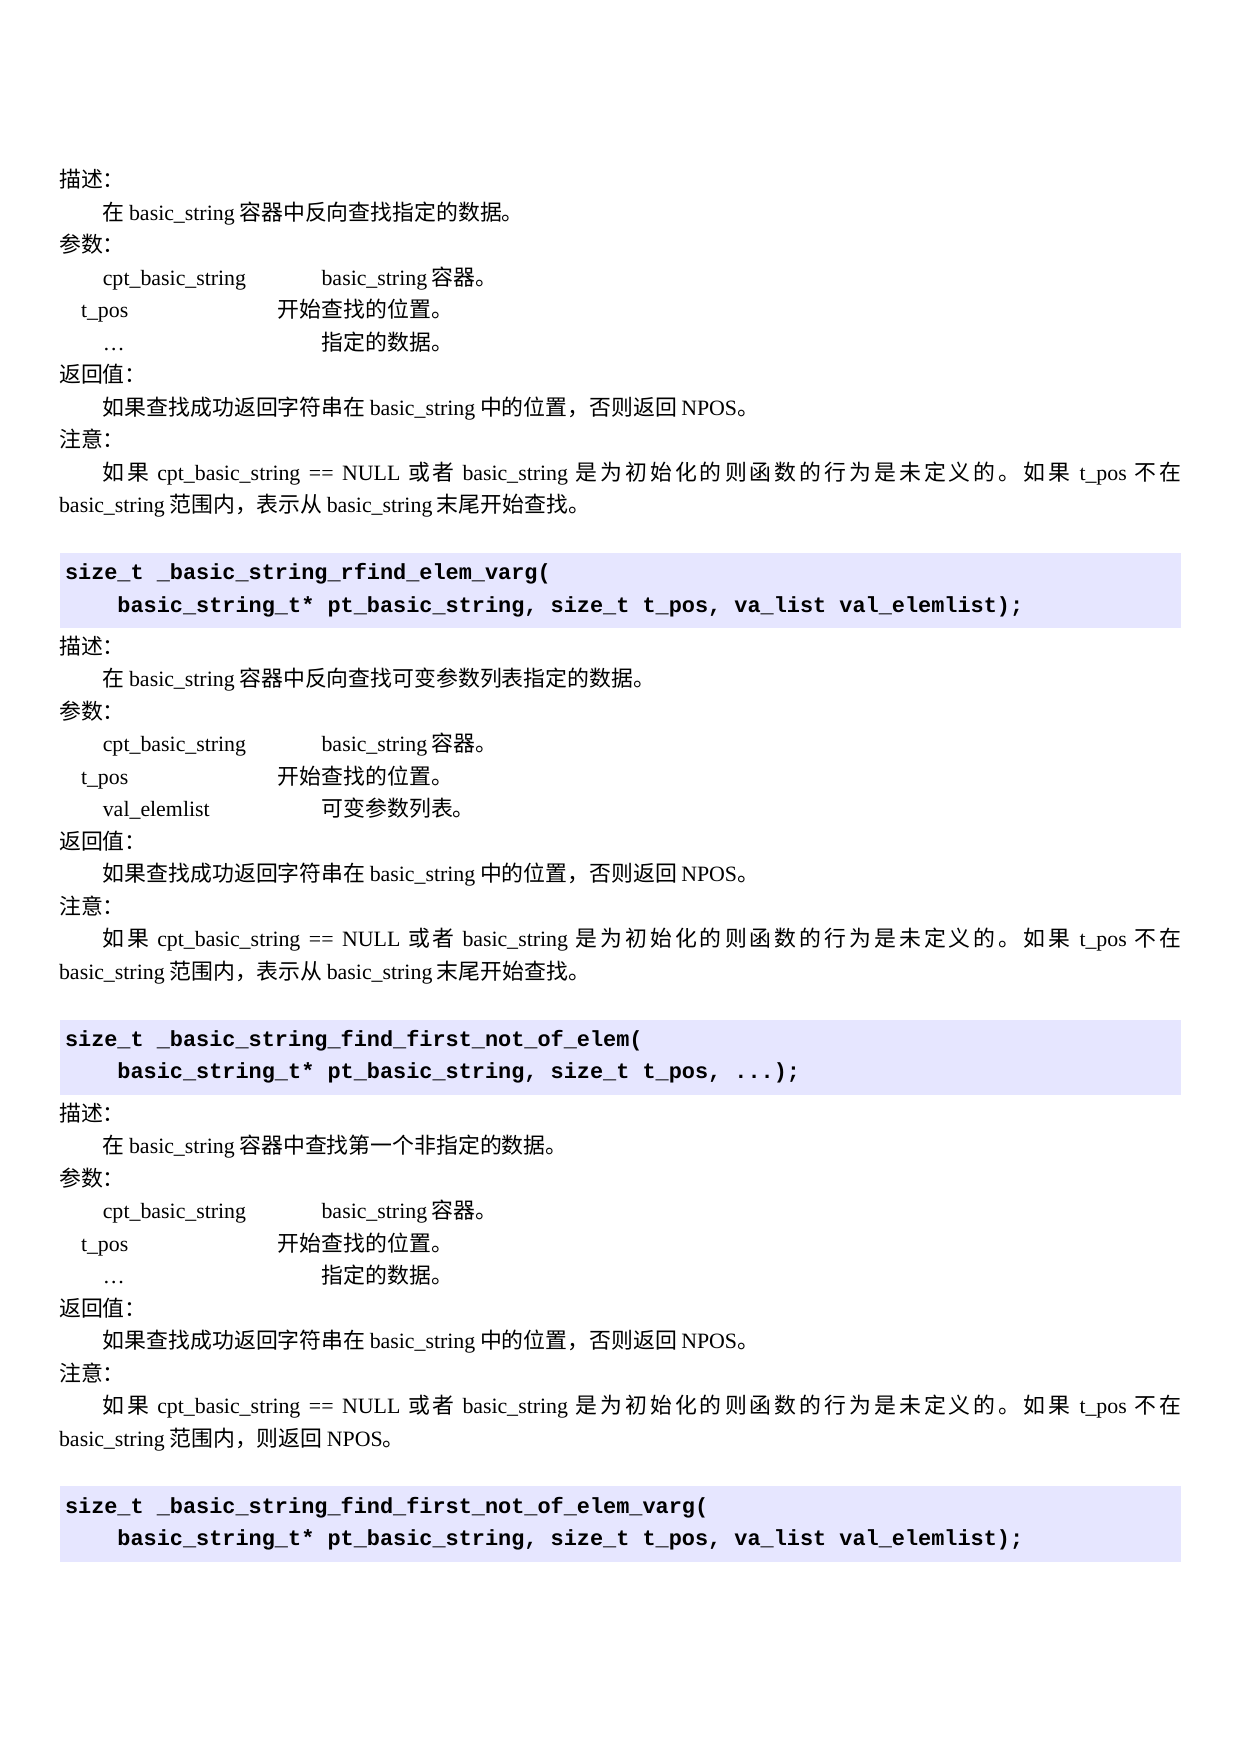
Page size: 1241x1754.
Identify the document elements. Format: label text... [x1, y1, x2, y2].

text t_pos 开始查找的位置。 [59, 292, 1181, 324]
table_header size_t _basic_string_find_first_not_of_elem_varg( basic_string_t* pt_basic_string, size_t t_pos, va_list val_elemlist); [60, 1486, 1181, 1562]
text t_pos 开始查找的位置。 [59, 1225, 1181, 1258]
text 返回值： [59, 357, 1181, 389]
text 注意： [59, 888, 1181, 921]
text 描述： [59, 162, 1181, 194]
text 在basic_string容器中反向查找指定的数据。 [59, 194, 1181, 227]
table_header size_t _basic_string_rfind_elem_varg( basic_string_t* pt_basic_string, size_t t_pos, va_list val_elemlist); [60, 553, 1181, 628]
text cpt_basic_string basic_string容器。 [59, 259, 1181, 292]
table_header size_t _basic_string_find_first_not_of_elem( basic_string_t* pt_basic_string, size_t t_pos, ...); [60, 1020, 1181, 1095]
text 如果cpt_basic_string == NULL或者basic_string是为初始化的则函数的行为是未定义的。如果t_pos不在basic_string范围内，表示从basic_string末尾开始查找。 [59, 454, 1181, 519]
text 如果查找成功返回字符串在basic_string中的位置，否则返回NPOS。 [59, 389, 1181, 422]
text t_pos 开始查找的位置。 [59, 758, 1181, 791]
text val_elemlist 可变参数列表。 [59, 791, 1181, 823]
text … 指定的数据。 [59, 324, 1181, 357]
text 描述： [59, 1096, 1181, 1128]
text … 指定的数据。 [59, 1258, 1181, 1290]
text 返回值： [59, 1290, 1181, 1323]
text 如果cpt_basic_string == NULL或者basic_string是为初始化的则函数的行为是未定义的。如果t_pos不在basic_string范围内，表示从basic_string末尾开始查找。 [59, 921, 1181, 986]
text 如果cpt_basic_string == NULL或者basic_string是为初始化的则函数的行为是未定义的。如果t_pos不在basic_string范围内，则返回NPOS。 [59, 1388, 1181, 1453]
text 参数： [59, 227, 1181, 259]
text cpt_basic_string basic_string容器。 [59, 726, 1181, 758]
text 参数： [59, 1160, 1181, 1193]
text 如果查找成功返回字符串在basic_string中的位置，否则返回NPOS。 [59, 856, 1181, 888]
text 返回值： [59, 823, 1181, 856]
text 参数： [59, 693, 1181, 726]
text 注意： [59, 422, 1181, 454]
text 在basic_string容器中反向查找可变参数列表指定的数据。 [59, 661, 1181, 693]
text 如果查找成功返回字符串在basic_string中的位置，否则返回NPOS。 [59, 1323, 1181, 1355]
text 在basic_string容器中查找第一个非指定的数据。 [59, 1128, 1181, 1160]
text 注意： [59, 1355, 1181, 1388]
text 描述： [59, 630, 1181, 661]
text cpt_basic_string basic_string容器。 [59, 1193, 1181, 1225]
